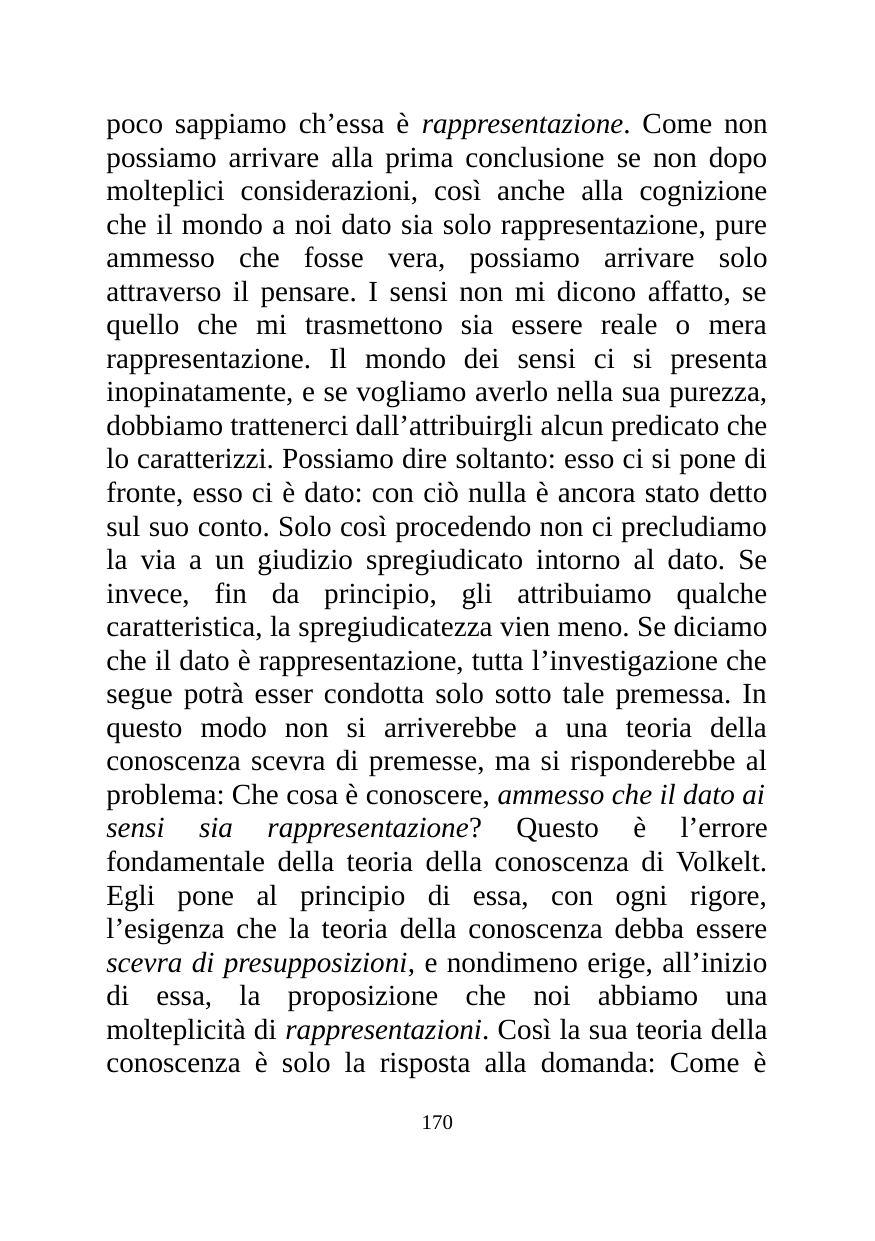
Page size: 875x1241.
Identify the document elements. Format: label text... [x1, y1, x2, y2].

text poco sappiamo ch’essa è rappresentazione. Come non possiamo arrivare alla prima conclusione se non dopo molteplici considerazioni, così anche alla cognizione che il mondo a noi dato sia solo rappresentazione, pure ammesso che fosse vera, possiamo arrivare solo attraverso il pensare. I sensi non mi dicono affatto, se quello che mi trasmettono sia essere reale o mera rappresentazione. Il mondo dei sensi ci si presenta inopinatamente, e se vogliamo averlo nella sua purezza, dobbiamo trattenerci dall’attribuirgli alcun predicato che lo caratterizzi. Possiamo dire soltanto: esso ci si pone di fronte, esso ci è dato: con ciò nulla è ancora stato detto sul suo conto. Solo così procedendo non ci precludiamo la via a un giudizio spregiudicato intorno al dato. Se invece, fin da principio, gli attribuiamo qualche caratteristica, la spregiudicatezza vien meno. Se diciamo che il dato è rappresentazione, tutta l’investigazione che segue potrà esser condotta solo sotto tale premessa. In questo modo non si arriverebbe a una teoria della conoscenza scevra di premesse, ma si risponderebbe al problema: Che cosa è conoscere, ammesso che il dato ai sensi sia rappresentazione? Questo è l’errore fondamentale della teoria della conoscenza di Volkelt. Egli pone al principio di essa, con ogni rigore, l’esigenza che la teoria della conoscenza debba essere scevra di presupposizioni, e nondimeno erige, all’inizio di essa, la proposizione che noi abbiamo una molteplicità di rappresentazioni. Così la sua teoria della conoscenza è solo la risposta alla domanda: Come è [106, 106, 768, 1079]
